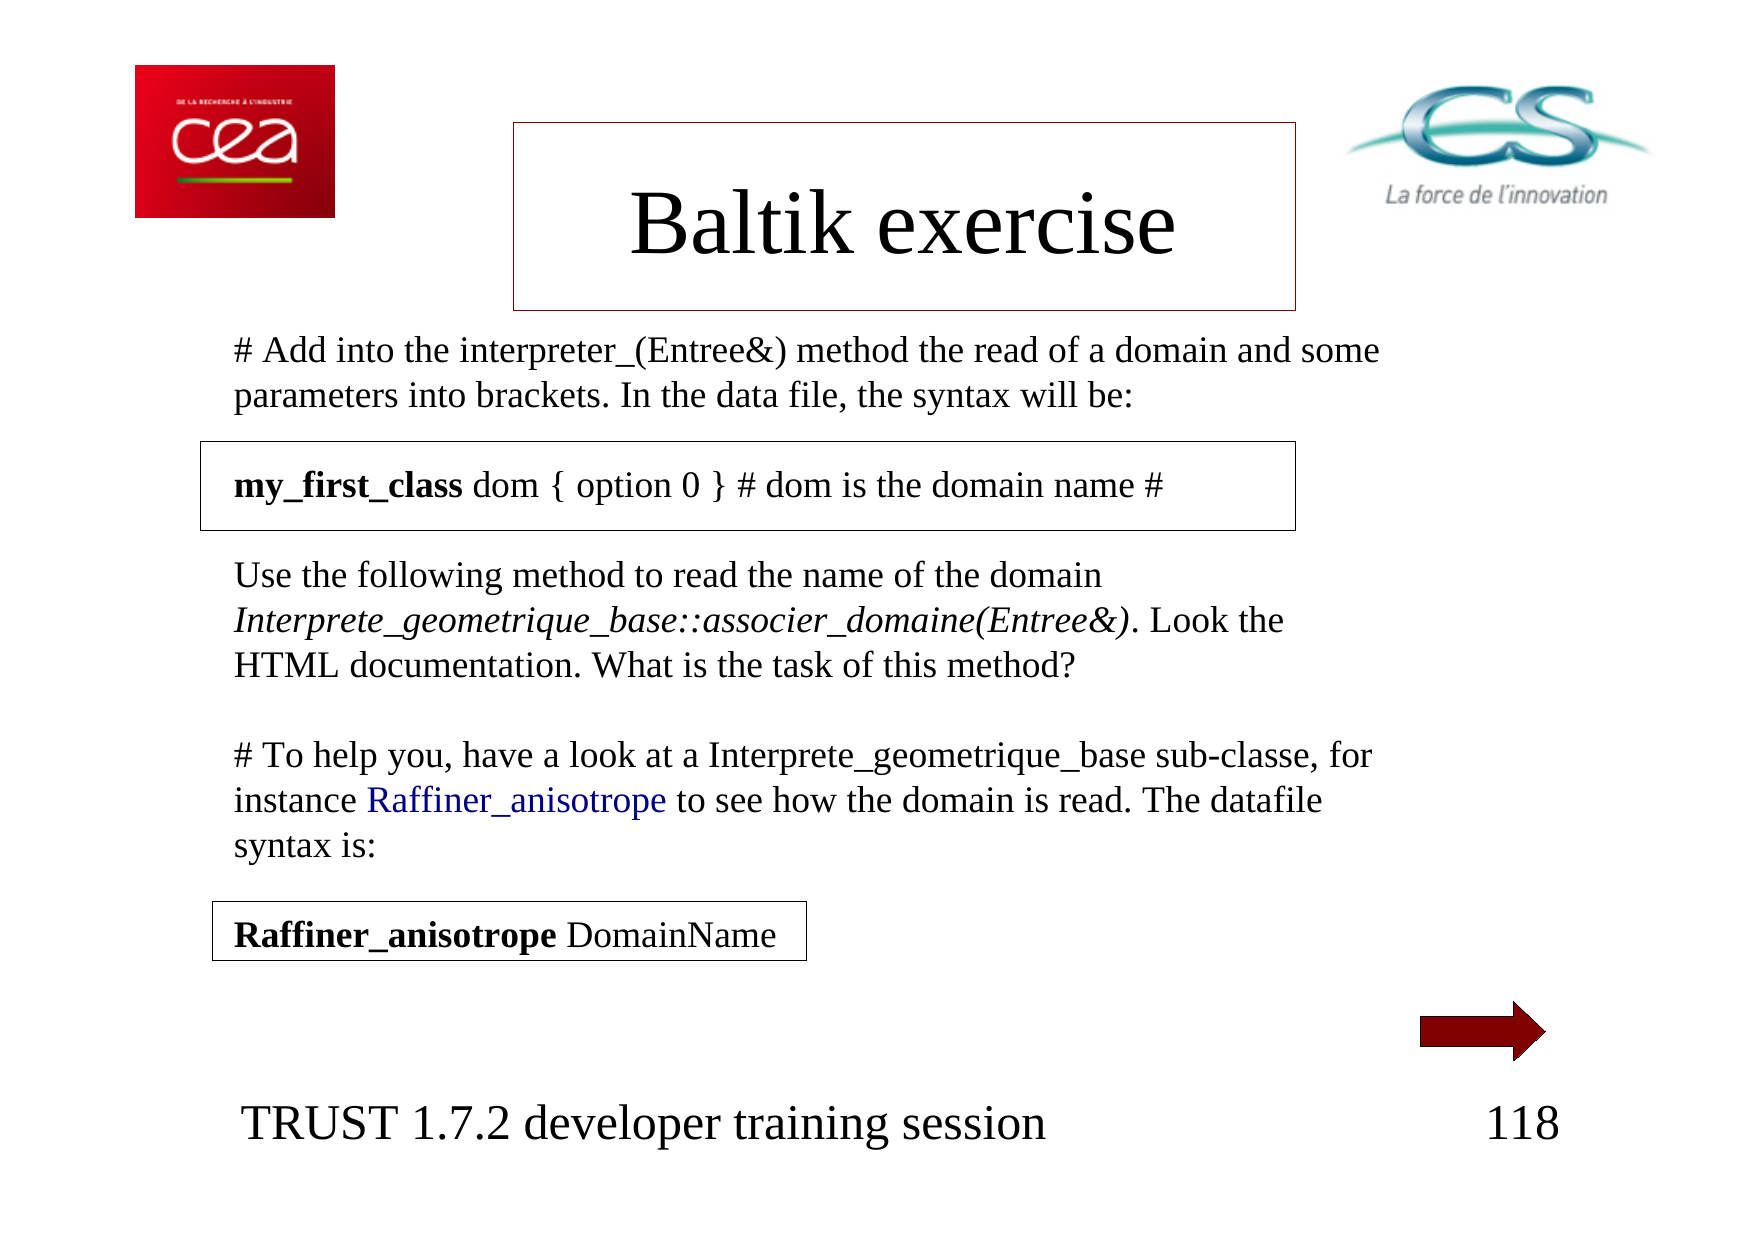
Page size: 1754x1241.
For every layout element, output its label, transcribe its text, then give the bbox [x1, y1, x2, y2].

text_box # Add into the interpreter_(Entree&) method the read of a domain and some parameters into brackets. In the data file, the syntax will be: my_first_class dom { option 0 } # dom is the domain name # Use the following method to read the name of the domain Interprete_geometrique_base::associer_domaine(Entree&). Look the HTML documentation. What is the task of this method? # To help you, have a look at a Interprete_geometrique_base sub-classe, for instance Raffiner_anisotrope to see how the domain is read. The datafile syntax is: Raffiner_anisotrope DomainName [219, 902, 806, 960]
text_box # Add into the interpreter_(Entree&) method the read of a domain and some parameters into brackets. In the data file, the syntax will be: my_first_class dom { option 0 } # dom is the domain name # Use the following method to read the name of the domain Interprete_geometrique_base::associer_domaine(Entree&). Look the HTML documentation. What is the task of this method? # To help you, have a look at a Interprete_geometrique_base sub-classe, for instance Raffiner_anisotrope to see how the domain is read. The datafile syntax is: Raffiner_anisotrope DomainName [219, 442, 1295, 530]
picture [1340, 73, 1662, 218]
picture [135, 65, 335, 218]
title Baltik exercise [513, 122, 1296, 311]
text_box # Add into the interpreter_(Entree&) method the read of a domain and some parameters into brackets. In the data file, the syntax will be: my_first_class dom { option 0 } # dom is the domain name # Use the following method to read the name of the domain Interprete_geometrique_base::associer_domaine(Entree&). Look the HTML documentation. What is the task of this method? # To help you, have a look at a Interprete_geometrique_base sub-classe, for instance Raffiner_anisotrope to see how the domain is read. The datafile syntax is: Raffiner_anisotrope DomainName [219, 316, 1408, 1008]
text_box [1420, 1001, 1546, 1061]
